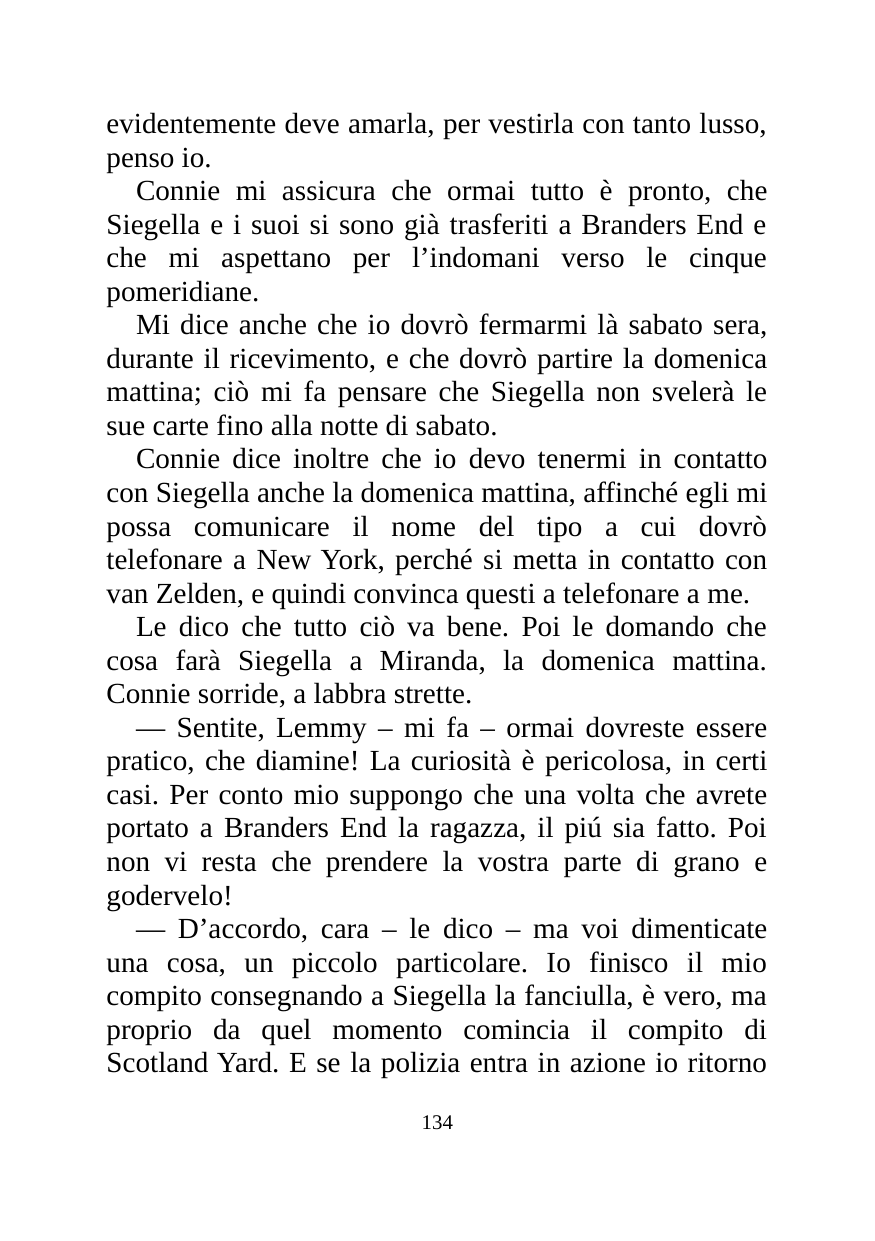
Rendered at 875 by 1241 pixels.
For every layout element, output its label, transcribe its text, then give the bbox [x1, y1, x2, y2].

text — D’accordo, cara – le dico – ma voi dimenticate una cosa, un piccolo particolare. Io finisco il mio compito consegnando a Siegella la fanciulla, è vero, ma proprio da quel momento comincia il compito di Scotland Yard. E se la polizia entra in azione io ritorno [106, 911, 768, 1079]
text — Sentite, Lemmy – mi fa – ormai dovreste essere pratico, che diamine! La curiosità è pericolosa, in certi casi. Per conto mio suppongo che una volta che avrete portato a Branders End la ragazza, il piú sia fatto. Poi non vi resta che prendere la vostra parte di grano e godervelo! [106, 710, 768, 911]
text Connie mi assicura che ormai tutto è pronto, che Siegella e i suoi si sono già trasferiti a Branders End e che mi aspettano per l’indomani verso le cinque pomeridiane. [106, 173, 768, 307]
text evidentemente deve amarla, per vestirla con tanto lusso, penso io. [106, 106, 768, 173]
text Mi dice anche che io dovrò fermarmi là sabato sera, durante il ricevimento, e che dovrò partire la domenica mattina; ciò mi fa pensare che Siegella non svelerà le sue carte fino alla notte di sabato. [106, 307, 768, 442]
text Connie dice inoltre che io devo tenermi in contatto con Siegella anche la domenica mattina, affinché egli mi possa comunicare il nome del tipo a cui dovrò telefonare a New York, perché si metta in contatto con van Zelden, e quindi convinca questi a telefonare a me. [106, 442, 768, 609]
text Le dico che tutto ciò va bene. Poi le domando che cosa farà Siegella a Miranda, la domenica mattina. Connie sorride, a labbra strette. [106, 609, 768, 710]
